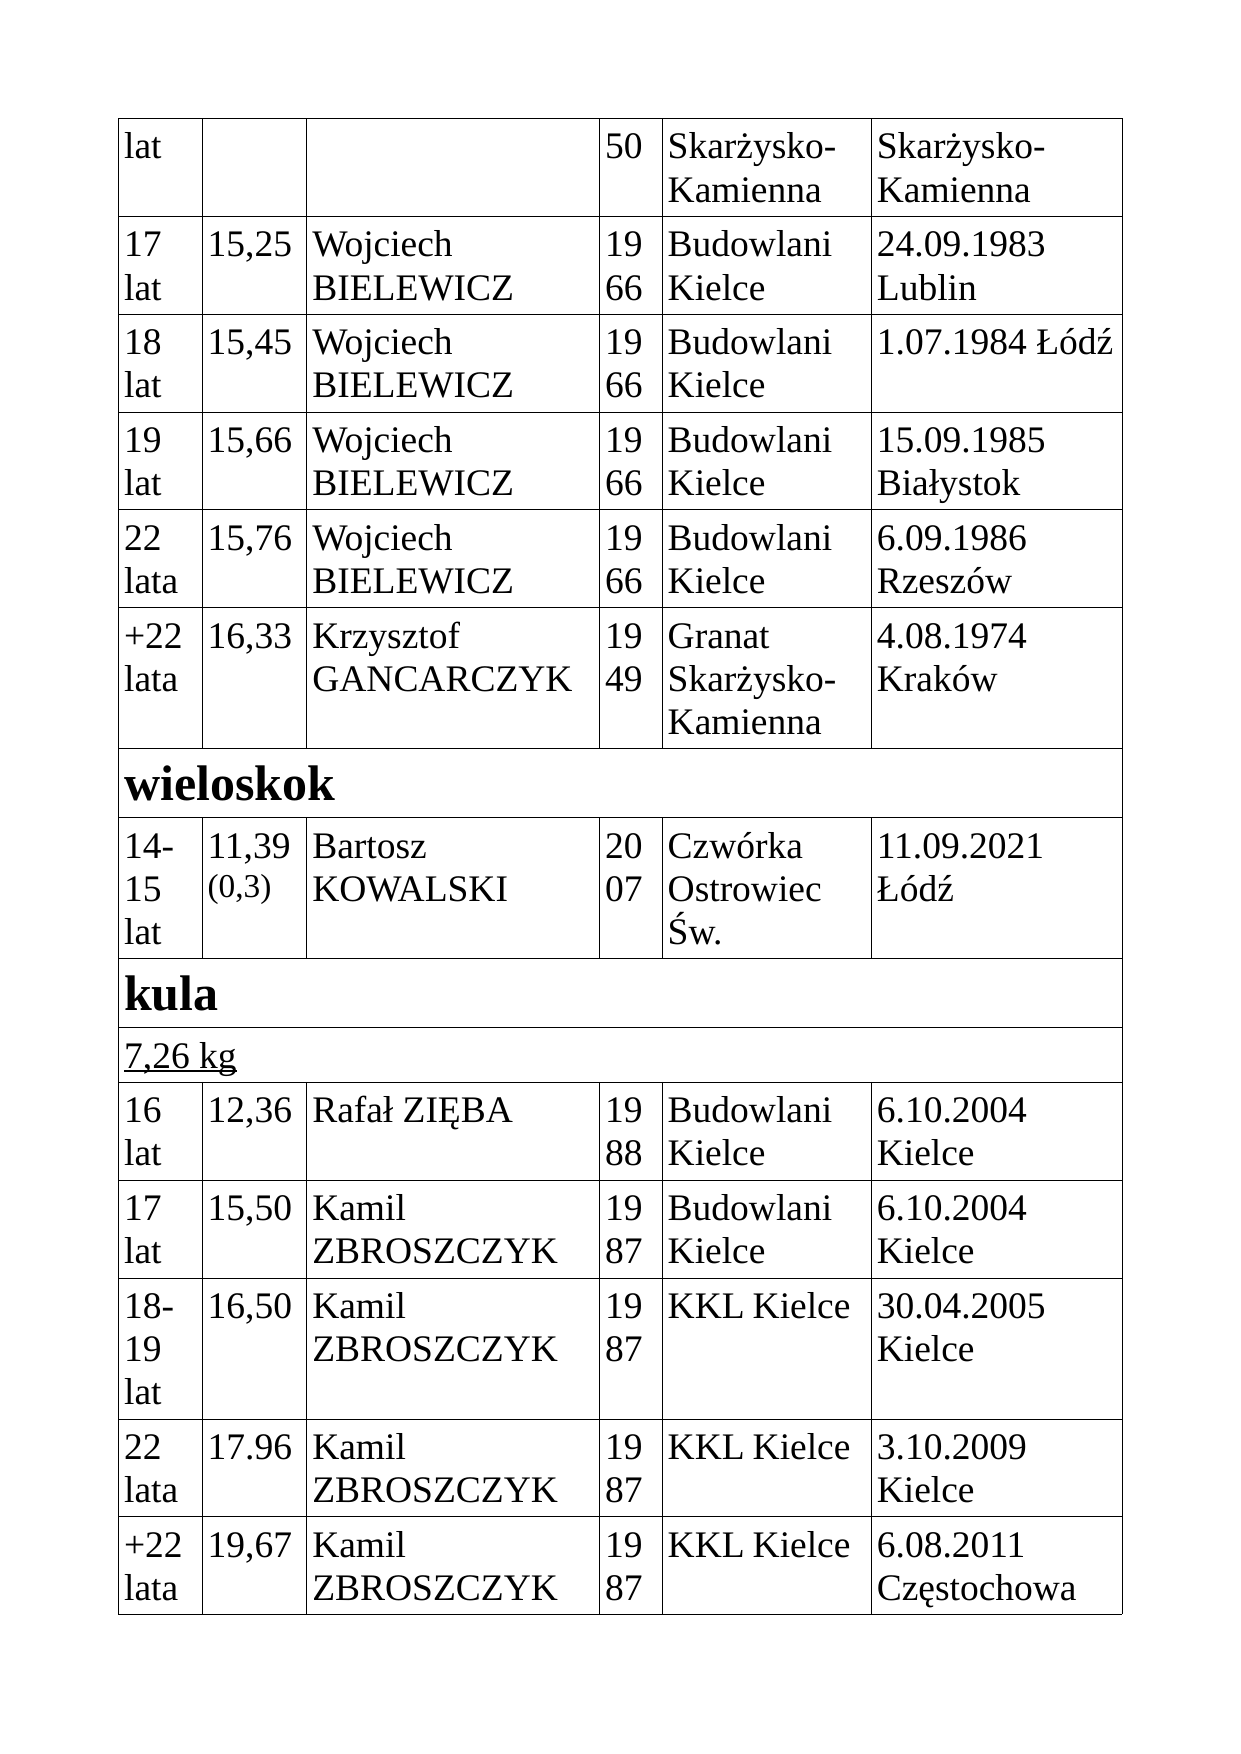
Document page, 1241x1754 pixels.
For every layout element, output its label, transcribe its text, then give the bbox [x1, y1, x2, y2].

table_cell lat [119, 119, 202, 216]
table_cell 16,33 [203, 608, 306, 748]
table_cell 18 lat [119, 315, 202, 412]
table_cell 12,36 [203, 1083, 306, 1180]
table_cell 6.10.2004 Kielce [872, 1181, 1122, 1277]
table_cell 3.10.2009 Kielce [872, 1420, 1122, 1516]
table_cell 15.09.1985 Białystok [872, 413, 1122, 509]
table_cell 19,67 [203, 1517, 306, 1614]
table_cell 15,66 [203, 413, 306, 509]
table_cell 30.04.2005 Kielce [872, 1279, 1122, 1418]
table_cell Krzysztof GANCARCZYK [307, 608, 599, 748]
table_cell 6.09.1986 Rzeszów [872, 510, 1122, 607]
table_cell Granat Skarżysko-Kamienna [663, 608, 871, 748]
table_cell 1987 [600, 1181, 662, 1277]
table_cell 11,39 (0,3) [203, 818, 306, 958]
table_cell 4.08.1974 Kraków [872, 608, 1122, 748]
table_cell [203, 119, 306, 216]
table_cell +22 lata [119, 1517, 202, 1614]
table_cell Skarżysko-Kamienna [872, 119, 1122, 216]
table_cell 1949 [600, 608, 662, 748]
table_cell 19 lat [119, 413, 202, 509]
table_cell Wojciech BIELEWICZ [307, 315, 599, 412]
table_cell Wojciech BIELEWICZ [307, 217, 599, 314]
table_cell 11.09.2021 Łódź [872, 818, 1122, 958]
table_cell KKL Kielce [663, 1517, 871, 1614]
table_cell 15,25 [203, 217, 306, 314]
table_cell 18-19 lat [119, 1279, 202, 1418]
table_cell Budowlani Kielce [663, 217, 871, 314]
table_cell Skarżysko-Kamienna [663, 119, 871, 216]
table_cell 17.96 [203, 1420, 306, 1516]
table_cell Czwórka Ostrowiec Św. [663, 818, 871, 958]
table_cell 1966 [600, 217, 662, 314]
table_cell Kamil ZBROSZCZYK [307, 1420, 599, 1516]
table_cell Budowlani Kielce [663, 413, 871, 509]
table_cell 17 lat [119, 1181, 202, 1277]
table_cell 1987 [600, 1517, 662, 1614]
table_cell 16 lat [119, 1083, 202, 1180]
table_cell Wojciech BIELEWICZ [307, 413, 599, 509]
table_cell Kamil ZBROSZCZYK [307, 1517, 599, 1614]
table_cell 2007 [600, 818, 662, 958]
table_cell Budowlani Kielce [663, 1181, 871, 1277]
table_cell Budowlani Kielce [663, 510, 871, 607]
table_cell Bartosz KOWALSKI [307, 818, 599, 958]
table_cell 15,76 [203, 510, 306, 607]
table_cell 1966 [600, 510, 662, 607]
table_cell 16,50 [203, 1279, 306, 1418]
table_cell Wojciech BIELEWICZ [307, 510, 599, 607]
table_cell 15,45 [203, 315, 306, 412]
table_cell 22 lata [119, 1420, 202, 1516]
table_cell 1.07.1984 Łódź [872, 315, 1122, 412]
table_cell 7,26 kg [119, 1028, 1122, 1082]
table_cell KKL Kielce [663, 1420, 871, 1516]
table_cell KKL Kielce [663, 1279, 871, 1418]
table_cell [307, 119, 599, 216]
table_cell Kamil ZBROSZCZYK [307, 1181, 599, 1277]
table_cell Budowlani Kielce [663, 1083, 871, 1180]
table_cell 1988 [600, 1083, 662, 1180]
table_cell Kamil ZBROSZCZYK [307, 1279, 599, 1418]
table_cell kula [119, 959, 1122, 1027]
table_cell 14-15 lat [119, 818, 202, 958]
table_cell Budowlani Kielce [663, 315, 871, 412]
table_cell 6.10.2004 Kielce [872, 1083, 1122, 1180]
table_cell 15,50 [203, 1181, 306, 1277]
table_cell 17 lat [119, 217, 202, 314]
table_cell 1987 [600, 1420, 662, 1516]
table_cell 1987 [600, 1279, 662, 1418]
table_cell 1966 [600, 315, 662, 412]
table_cell +22 lata [119, 608, 202, 748]
table_cell 1966 [600, 413, 662, 509]
table_cell Rafał ZIĘBA [307, 1083, 599, 1180]
table_cell 22 lata [119, 510, 202, 607]
table_cell 6.08.2011 Częstochowa [872, 1517, 1122, 1614]
table_cell 50 [600, 119, 662, 216]
table_cell wieloskok [119, 749, 1122, 817]
table_cell 24.09.1983 Lublin [872, 217, 1122, 314]
